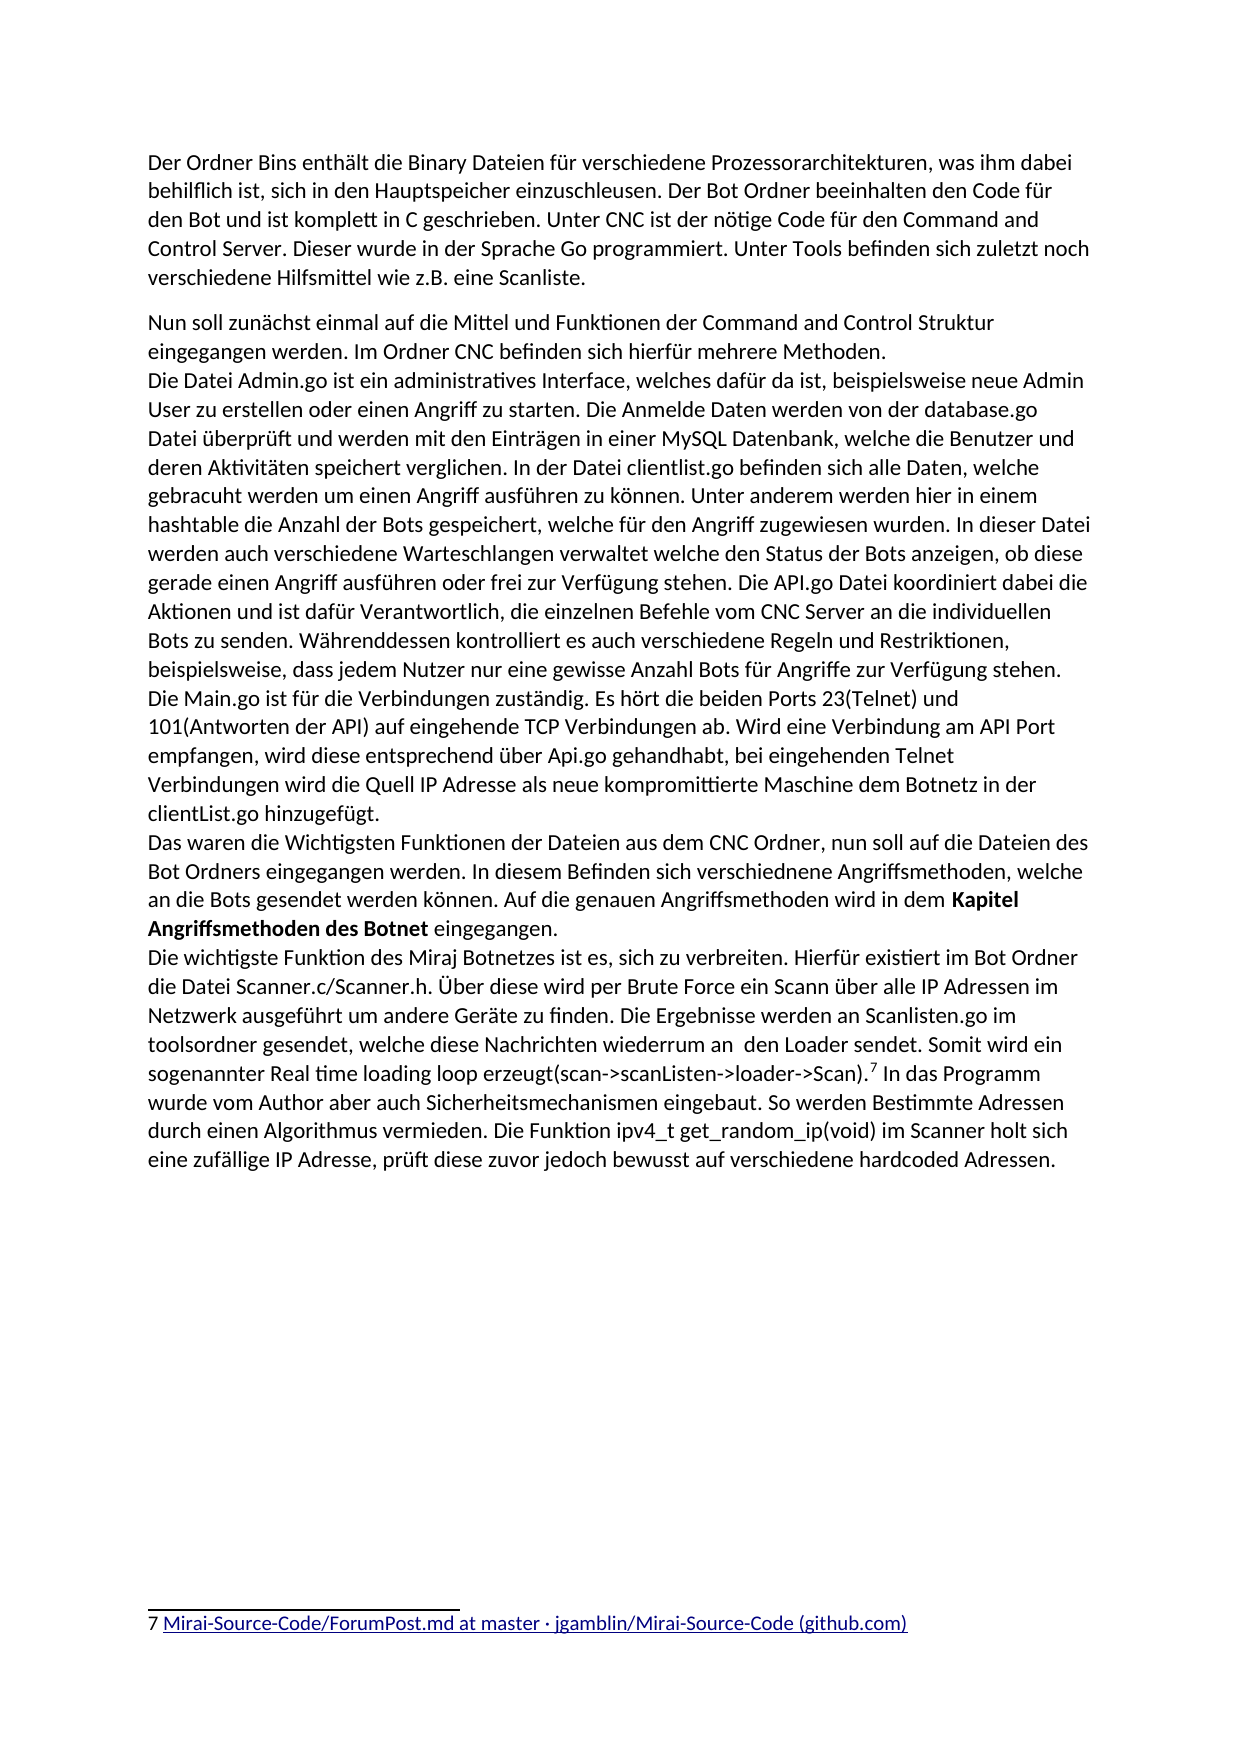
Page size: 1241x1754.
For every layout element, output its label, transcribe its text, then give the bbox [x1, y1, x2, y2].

text Mirai-Source-Code/ForumPost.md at master · jgamblin/Mirai-Source-Code (github.com) [148, 1610, 1093, 1636]
text Der Ordner Bins enthält die Binary Dateien für verschiedene Prozessorarchitekturen, was ihm dabei behilflich ist, sich in den Hauptspeicher einzuschleusen. Der Bot Ordner beeinhalten den Code für den Bot und ist komplett in C geschrieben. Unter CNC ist der nötige Code für den Command and Control Server. Dieser wurde in der Sprache Go programmiert. Unter Tools befinden sich zuletzt noch verschiedene Hilfsmittel wie z.B. eine Scanliste. [148, 148, 1093, 291]
text Nun soll zunächst einmal auf die Mittel und Funktionen der Command and Control Struktur eingegangen werden. Im Ordner CNC befinden sich hierfür mehrere Methoden. Die Datei Admin.go ist ein administratives Interface, welches dafür da ist, beispielsweise neue Admin User zu erstellen oder einen Angriff zu starten. Die Anmelde Daten werden von der database.go Datei überprüft und werden mit den Einträgen in einer MySQL Datenbank, welche die Benutzer und deren Aktivitäten speichert verglichen. In der Datei clientlist.go befinden sich alle Daten, welche gebracuht werden um einen Angriff ausführen zu können. Unter anderem werden hier in einem hashtable die Anzahl der Bots gespeichert, welche für den Angriff zugewiesen wurden. In dieser Datei werden auch verschiedene Warteschlangen verwaltet welche den Status der Bots anzeigen, ob diese gerade einen Angriff ausführen oder frei zur Verfügung stehen. Die API.go Datei koordiniert dabei die Aktionen und ist dafür Verantwortlich, die einzelnen Befehle vom CNC Server an die individuellen Bots zu senden. Währenddessen kontrolliert es auch verschiedene Regeln und Restriktionen, beispielsweise, dass jedem Nutzer nur eine gewisse Anzahl Bots für Angriffe zur Verfügung stehen. Die Main.go ist für die Verbindungen zuständig. Es hört die beiden Ports 23(Telnet) und 101(Antworten der API) auf eingehende TCP Verbindungen ab. Wird eine Verbindung am API Port empfangen, wird diese entsprechend über Api.go gehandhabt, bei eingehenden Telnet Verbindungen wird die Quell IP Adresse als neue kompromittierte Maschine dem Botnetz in der clientList.go hinzugefügt. Das waren die Wichtigsten Funktionen der Dateien aus dem CNC Ordner, nun soll auf die Dateien des Bot Ordners eingegangen werden. In diesem Befinden sich verschiednene Angriffsmethoden, welche an die Bots gesendet werden können. Auf die genauen Angriffsmethoden wird in dem Kapitel Angriffsmethoden des Botnet eingegangen. Die wichtigste Funktion des Miraj Botnetzes ist es, sich zu verbreiten. Hierfür existiert im Bot Ordner die Datei Scanner.c/Scanner.h. Über diese wird per Brute Force ein Scann über alle IP Adressen im Netzwerk ausgeführt um andere Geräte zu finden. Die Ergebnisse werden an Scanlisten.go im toolsordner gesendet, welche diese Nachrichten wiederrum an den Loader sendet. Somit wird ein sogenannter Real time loading loop erzeugt(scan->scanListen->loader->Scan). In das Programm wurde vom Author aber auch Sicherheitsmechanismen eingebaut. So werden Bestimmte Adressen durch einen Algorithmus vermieden. Die Funktion ipv4_t get_random_ip(void) im Scanner holt sich eine zufällige IP Adresse, prüft diese zuvor jedoch bewusst auf verschiedene hardcoded Adressen. [148, 308, 1093, 1173]
